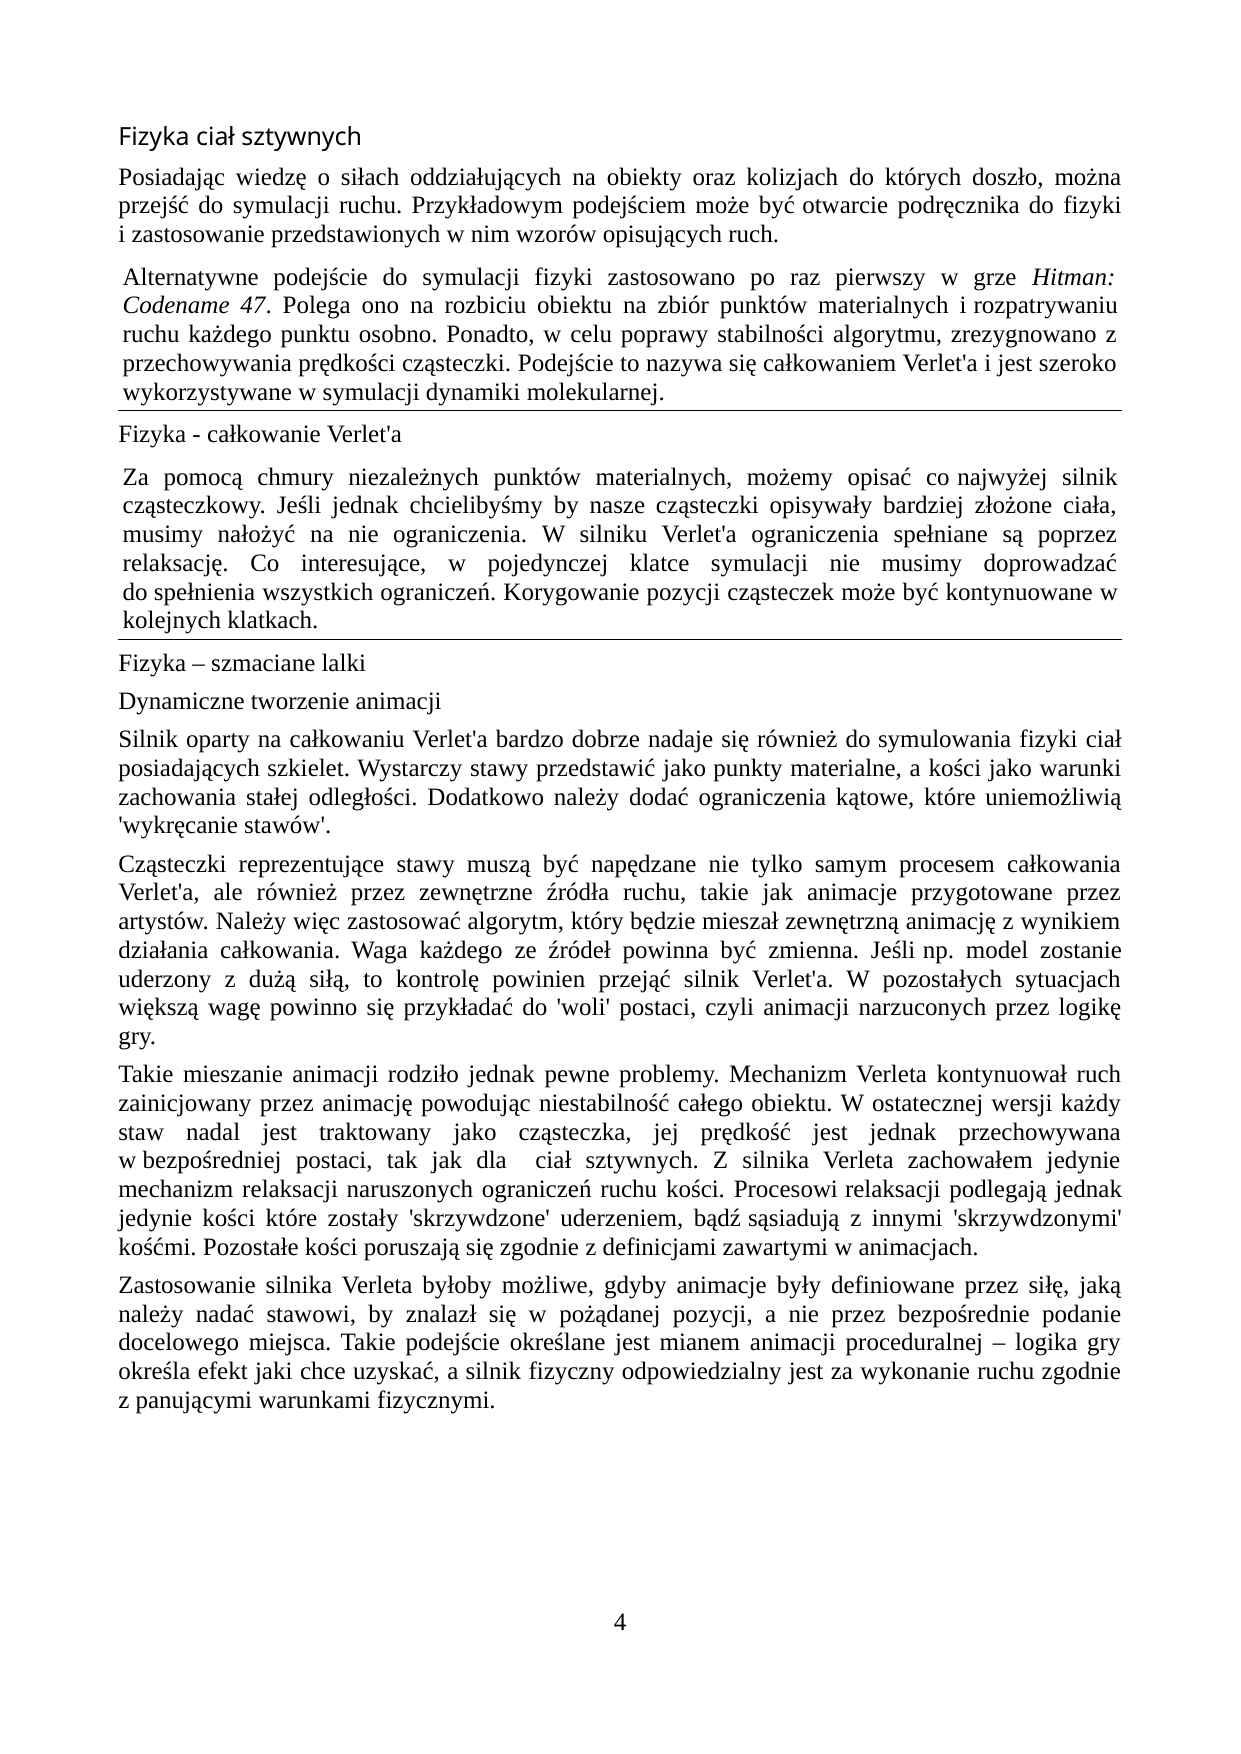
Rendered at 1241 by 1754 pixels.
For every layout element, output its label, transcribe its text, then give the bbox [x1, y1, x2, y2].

text Posiadając wiedzę o siłach oddziałujących na obiekty oraz kolizjach do których doszło, można przejść do symulacji ruchu. Przykładowym podejściem może być otwarcie podręcznika do fizyki i zastosowanie przedstawionych w nim wzorów opisujących ruch. [118, 162, 1122, 248]
text Takie mieszanie animacji rodziło jednak pewne problemy. Mechanizm Verleta kontynuował ruch zainicjowany przez animację powodując niestabilność całego obiektu. W ostatecznej wersji każdy staw nadal jest traktowany jako cząsteczka, jej prędkość jest jednak przechowywana w bezpośredniej postaci, tak jak dla ciał sztywnych. Z silnika Verleta zachowałem jedynie mechanizm relaksacji naruszonych ograniczeń ruchu kości. Procesowi relaksacji podlegają jednak jedynie kości które zostały 'skrzywdzone' uderzeniem, bądź sąsiadują z innymi 'skrzywdzonymi' kośćmi. Pozostałe kości poruszają się zgodnie z definicjami zawartymi w animacjach. [118, 1059, 1122, 1261]
text Fizyka - całkowanie Verlet'a [118, 419, 1122, 448]
text Silnik oparty na całkowaniu Verlet'a bardzo dobrze nadaje się również do symulowania fizyki ciał posiadających szkielet. Wystarczy stawy przedstawić jako punkty materialne, a kości jako warunki zachowania stałej odległości. Dodatkowo należy dodać ograniczenia kątowe, które uniemożliwią 'wykręcanie stawów'. [118, 724, 1122, 839]
text Zastosowanie silnika Verleta byłoby możliwe, gdyby animacje były definiowane przez siłę, jaką należy nadać stawowi, by znalazł się w pożądanej pozycji, a nie przez bezpośrednie podanie docelowego miejsca. Takie podejście określane jest mianem animacji proceduralnej – logika gry określa efekt jaki chce uzyskać, a silnik fizyczny odpowiedzialny jest za wykonanie ruchu zgodnie z panującymi warunkami fizycznymi. [118, 1270, 1122, 1414]
text Dynamiczne tworzenie animacji [118, 686, 1122, 715]
text Alternatywne podejście do symulacji fizyki zastosowano po raz pierwszy w grze Hitman: Codename 47. Polega ono na rozbiciu obiektu na zbiór punktów materialnych i rozpatrywaniu ruchu każdego punktu osobno. Ponadto, w celu poprawy stabilności algorytmu, zrezygnowano z przechowywania prędkości cząsteczki. Podejście to nazywa się całkowaniem Verlet'a i jest szeroko wykorzystywane w symulacji dynamiki molekularnej. [118, 257, 1122, 410]
text Za pomocą chmury niezależnych punktów materialnych, możemy opisać co najwyżej silnik cząsteczkowy. Jeśli jednak chcielibyśmy by nasze cząsteczki opisywały bardziej złożone ciała, musimy nałożyć na nie ograniczenia. W silniku Verlet'a ograniczenia spełniane są poprzez relaksację. Co interesujące, w pojedynczej klatce symulacji nie musimy doprowadzać do spełnienia wszystkich ograniczeń. Korygowanie pozycji cząsteczek może być kontynuowane w kolejnych klatkach. [118, 457, 1122, 639]
text Cząsteczki reprezentujące stawy muszą być napędzane nie tylko samym procesem całkowania Verlet'a, ale również przez zewnętrzne źródła ruchu, takie jak animacje przygotowane przez artystów. Należy więc zastosować algorytm, który będzie mieszał zewnętrzną animację z wynikiem działania całkowania. Waga każdego ze źródeł powinna być zmienna. Jeśli np. model zostanie uderzony z dużą siłą, to kontrolę powinien przejąć silnik Verlet'a. W pozostałych sytuacjach większą wagę powinno się przykładać do 'woli' postaci, czyli animacji narzuconych przez logikę gry. [118, 849, 1122, 1050]
text Fizyka ciał sztywnych [118, 118, 1122, 152]
text Fizyka – szmaciane lalki [118, 648, 1122, 677]
